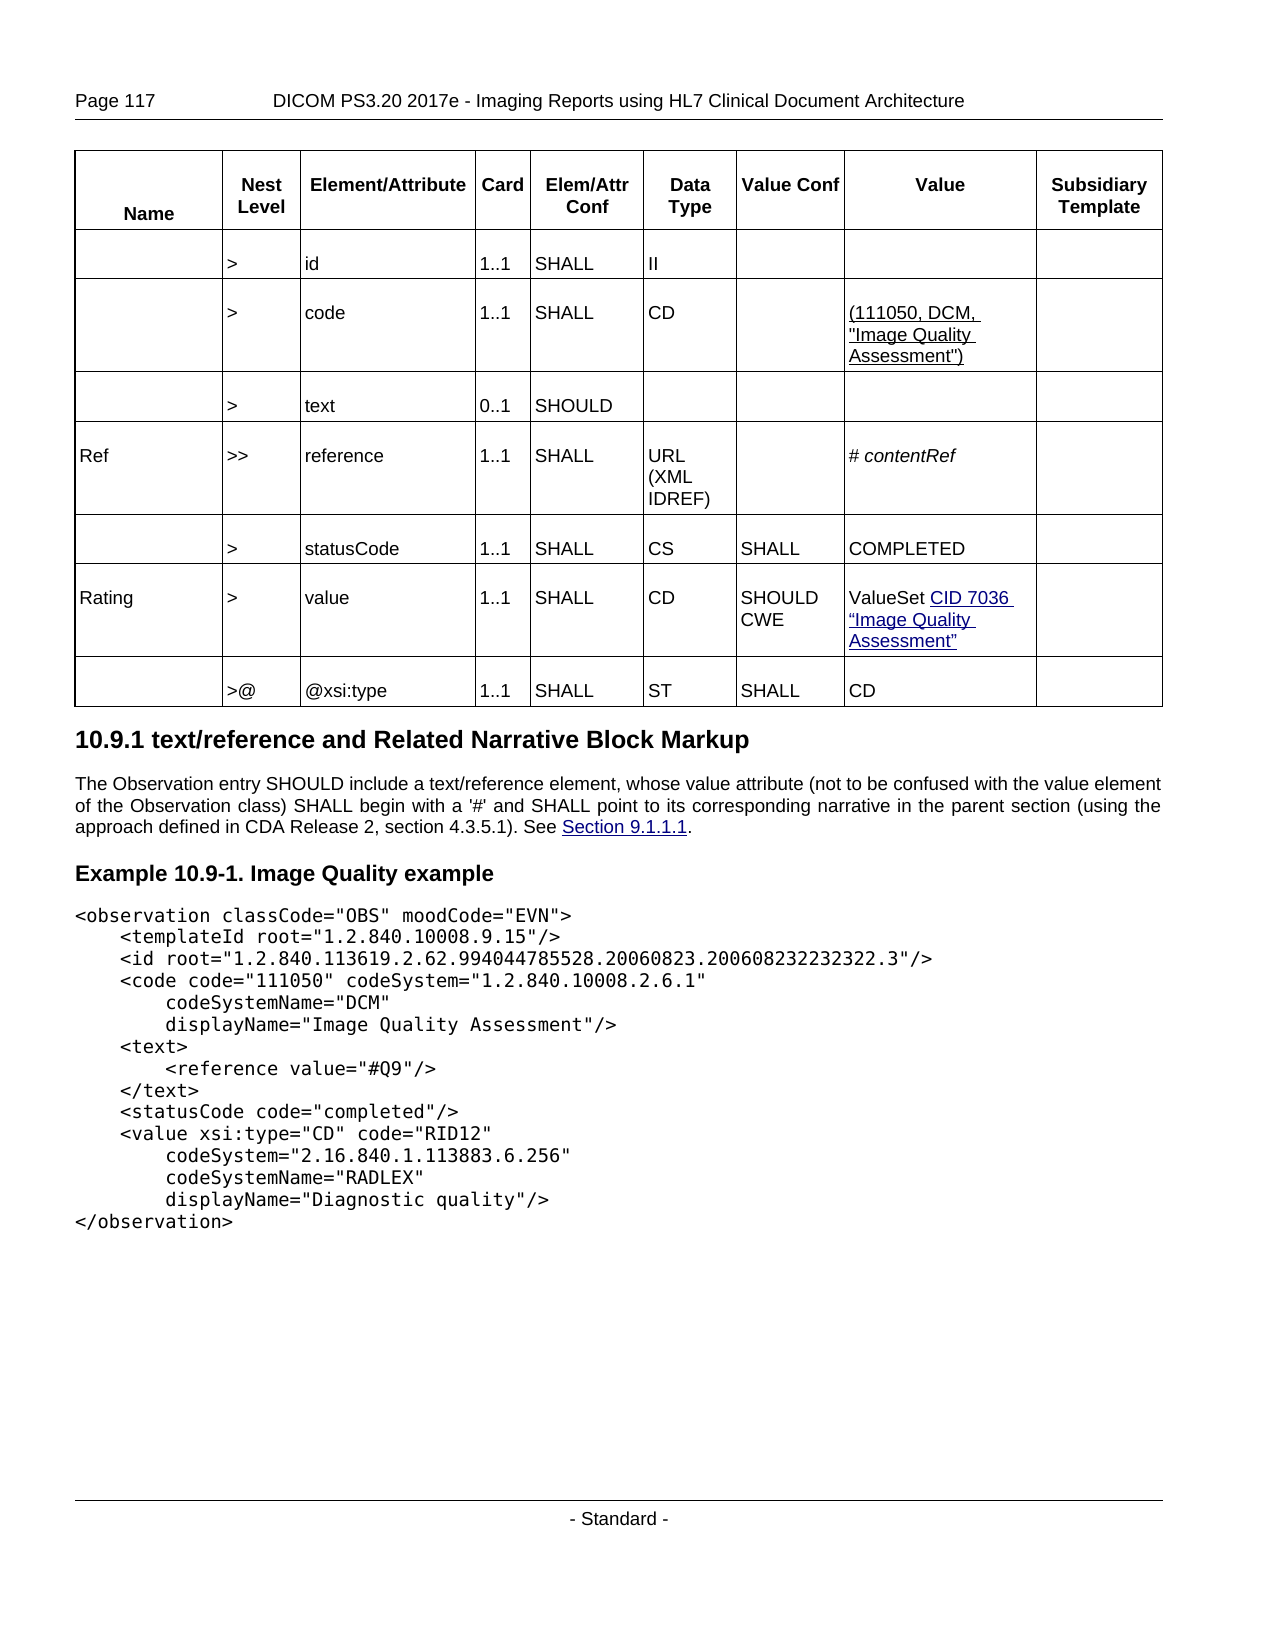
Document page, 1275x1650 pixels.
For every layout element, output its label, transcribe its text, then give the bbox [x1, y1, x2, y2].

table_cell [644, 372, 736, 421]
table_cell SHALL [531, 657, 643, 706]
table_cell [76, 372, 222, 421]
table_cell [76, 515, 222, 563]
table_cell SHALL [531, 564, 643, 656]
table_cell > [223, 372, 300, 421]
table_cell reference [301, 422, 475, 513]
table_header Name [76, 151, 222, 228]
table_cell [737, 279, 844, 371]
table_cell 1..1 [476, 230, 530, 278]
table_cell [737, 230, 844, 278]
table_cell @xsi:type [301, 657, 475, 706]
table_cell CD [644, 279, 736, 371]
table_cell [1037, 279, 1162, 371]
table_cell SHALL [737, 657, 844, 706]
text Example 10.9-1. Image Quality example [75, 860, 1162, 886]
table_cell URL (XML IDREF) [644, 422, 736, 513]
table_cell [1037, 657, 1162, 706]
table_cell id [301, 230, 475, 278]
table_header Subsidiary Template [1037, 151, 1162, 228]
table_header Data Type [644, 151, 736, 228]
table_cell >@ [223, 657, 300, 706]
text <observation classCode="OBS" moodCode="EVN"> <templateId root="1.2.840.10008.9.15"/> <id root="1.2.840.113619.2.62.994044785528.20060823.200608232232322.3"/> <code code="111050" codeSystem="1.2.840.10008.2.6.1" codeSystemName="DCM" displayName="Image Quality Assessment"/> <text> <reference value="#Q9"/> </text> <statusCode code="completed"/> <value xsi:type="CD" code="RID12" codeSystem="2.16.840.1.113883.6.256" codeSystemName="RADLEX" displayName="Diagnostic quality"/> </observation> [75, 905, 1162, 1233]
table_cell [76, 279, 222, 371]
table_cell [845, 372, 1036, 421]
table_cell Ref [76, 422, 222, 513]
table_header Element/​Attribute [301, 151, 475, 228]
table_cell SHALL [531, 230, 643, 278]
table_cell 1..1 [476, 657, 530, 706]
text The Observation entry SHOULD include a text/reference element, whose value attribute (not to be confused with the value element of the Observation class) SHALL begin with a '#' and SHALL point to its corresponding narrative in the parent section (using the approach defined in CDA Release 2, section 4.3.5.1). See Section 9.1.1.1. [75, 773, 1162, 838]
table_cell (111050, DCM, "Image Quality Assessment") [845, 279, 1036, 371]
table_cell [845, 230, 1036, 278]
table_cell CS [644, 515, 736, 563]
table_cell [1037, 230, 1162, 278]
table_cell SHOULD CWE [737, 564, 844, 656]
table_cell 1..1 [476, 515, 530, 563]
table_cell > [223, 564, 300, 656]
table_cell value [301, 564, 475, 656]
table_cell text [301, 372, 475, 421]
table_cell 1..1 [476, 564, 530, 656]
table_header Value Conf [737, 151, 844, 228]
table_cell [737, 422, 844, 513]
table_cell > [223, 279, 300, 371]
table_cell > [223, 230, 300, 278]
table_cell SHALL [531, 422, 643, 513]
table_cell ValueSet CID 7036 “Image Quality Assessment” [845, 564, 1036, 656]
table_cell SHALL [737, 515, 844, 563]
table_cell [76, 657, 222, 706]
table_cell 1..1 [476, 422, 530, 513]
table_header Card [476, 151, 530, 228]
table_cell [1037, 422, 1162, 513]
table_cell II [644, 230, 736, 278]
table_cell 0..1 [476, 372, 530, 421]
table_cell CD [845, 657, 1036, 706]
table_cell CD [644, 564, 736, 656]
text 10.9.1 text/reference and Related Narrative Block Markup [75, 725, 1162, 754]
table_cell SHALL [531, 279, 643, 371]
table_cell [76, 230, 222, 278]
table_cell SHALL [531, 515, 643, 563]
table_cell [1037, 372, 1162, 421]
table_cell [1037, 564, 1162, 656]
table_cell Rating [76, 564, 222, 656]
table_cell 1..1 [476, 279, 530, 371]
table_header Nest Level [223, 151, 300, 228]
table_cell code [301, 279, 475, 371]
table_cell >> [223, 422, 300, 513]
table_header Value [845, 151, 1036, 228]
table_cell [737, 372, 844, 421]
table_cell status​Code [301, 515, 475, 563]
table_cell COMPLETED [845, 515, 1036, 563]
table_cell > [223, 515, 300, 563]
table_cell SHOULD [531, 372, 643, 421]
table_cell # content​Ref [845, 422, 1036, 513]
table_cell [1037, 515, 1162, 563]
table_header Elem/Attr Conf [531, 151, 643, 228]
table_cell ST [644, 657, 736, 706]
